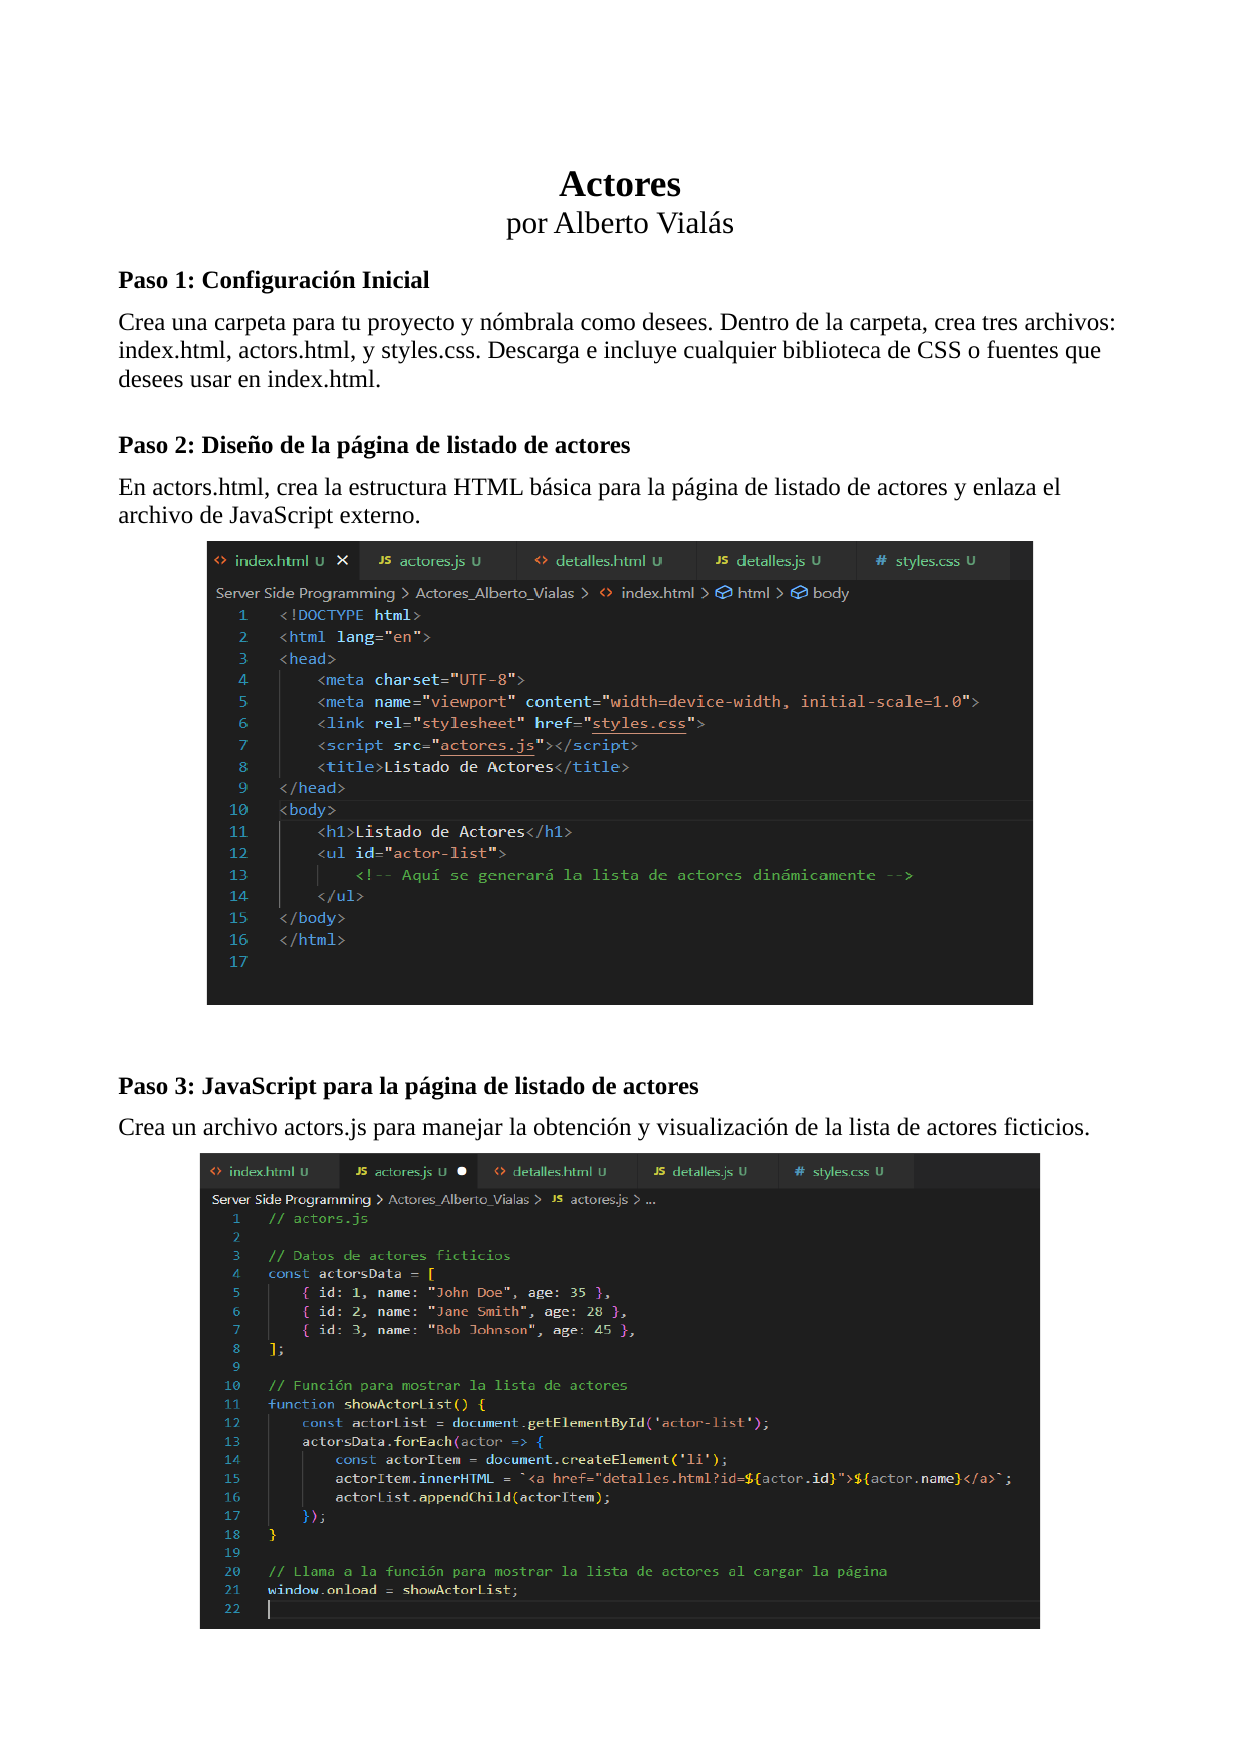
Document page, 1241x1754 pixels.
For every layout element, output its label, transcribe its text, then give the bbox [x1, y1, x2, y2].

text En actors.html, crea la estructura HTML básica para la página de listado de actores y enlaza el archivo de JavaScript externo. [118, 472, 1122, 529]
picture [206, 541, 1034, 1005]
text Actores [118, 161, 1122, 204]
subtitle Paso 2: Diseño de la página de listado de actores [118, 430, 1122, 459]
subtitle Paso 3: JavaScript para la página de listado de actores [118, 1071, 1122, 1100]
text Crea un archivo actors.js para manejar la obtención y visualización de la lista de actores ficticios. [118, 1112, 1122, 1141]
picture [199, 1153, 1041, 1629]
subtitle Paso 1: Configuración Inicial [118, 265, 1122, 294]
text Crea una carpeta para tu proyecto y nómbrala como desees. Dentro de la carpeta, crea tres archivos: index.html, actors.html, y styles.css. Descarga e incluye cualquier biblioteca de CSS o fuentes que desees usar en index.html. [118, 307, 1122, 393]
text por Alberto Vialás [118, 204, 1122, 240]
